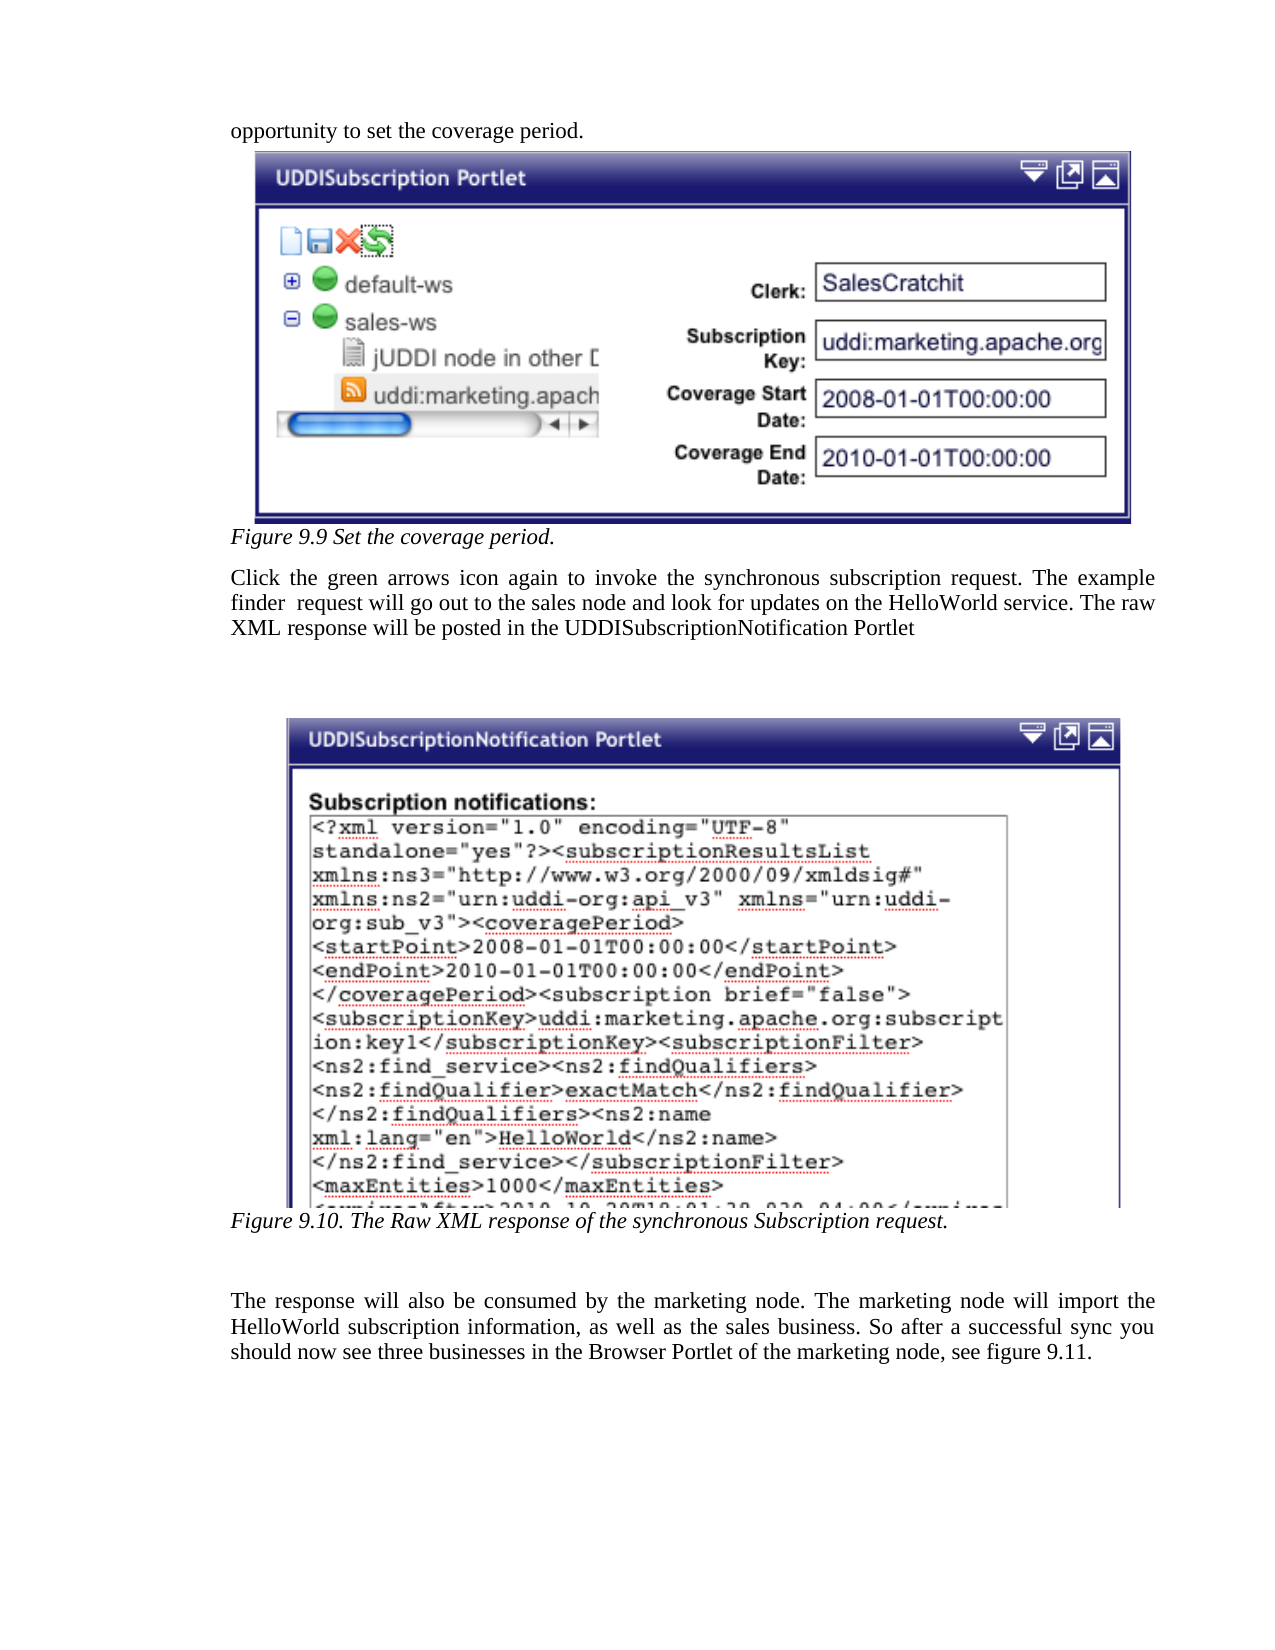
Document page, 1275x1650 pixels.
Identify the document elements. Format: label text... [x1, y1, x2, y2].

text The response will also be consumed by the marketing node. The marketing node will import the HelloWorld subscription information, as well as the sales business. So after a successful sync you should now see three businesses in the Browser Portlet of the marketing node, see figure 9.11. [230, 1288, 1157, 1365]
text Figure 9.10. The Raw XML response of the synchronous Subscription request. [230, 696, 1157, 1233]
picture [254, 151, 1132, 524]
text Click the green arrows icon again to invoke the synchronous subscription request. The example finder request will go out to the sales node and look for updates on the HelloWorld service. The raw XML response will be posted in the UDDISubscriptionNotification Portlet [230, 564, 1157, 641]
picture [286, 718, 1121, 1208]
text Figure 9.9 Set the coverage period. [230, 524, 1157, 549]
text opportunity to set the coverage period. [230, 118, 1157, 143]
